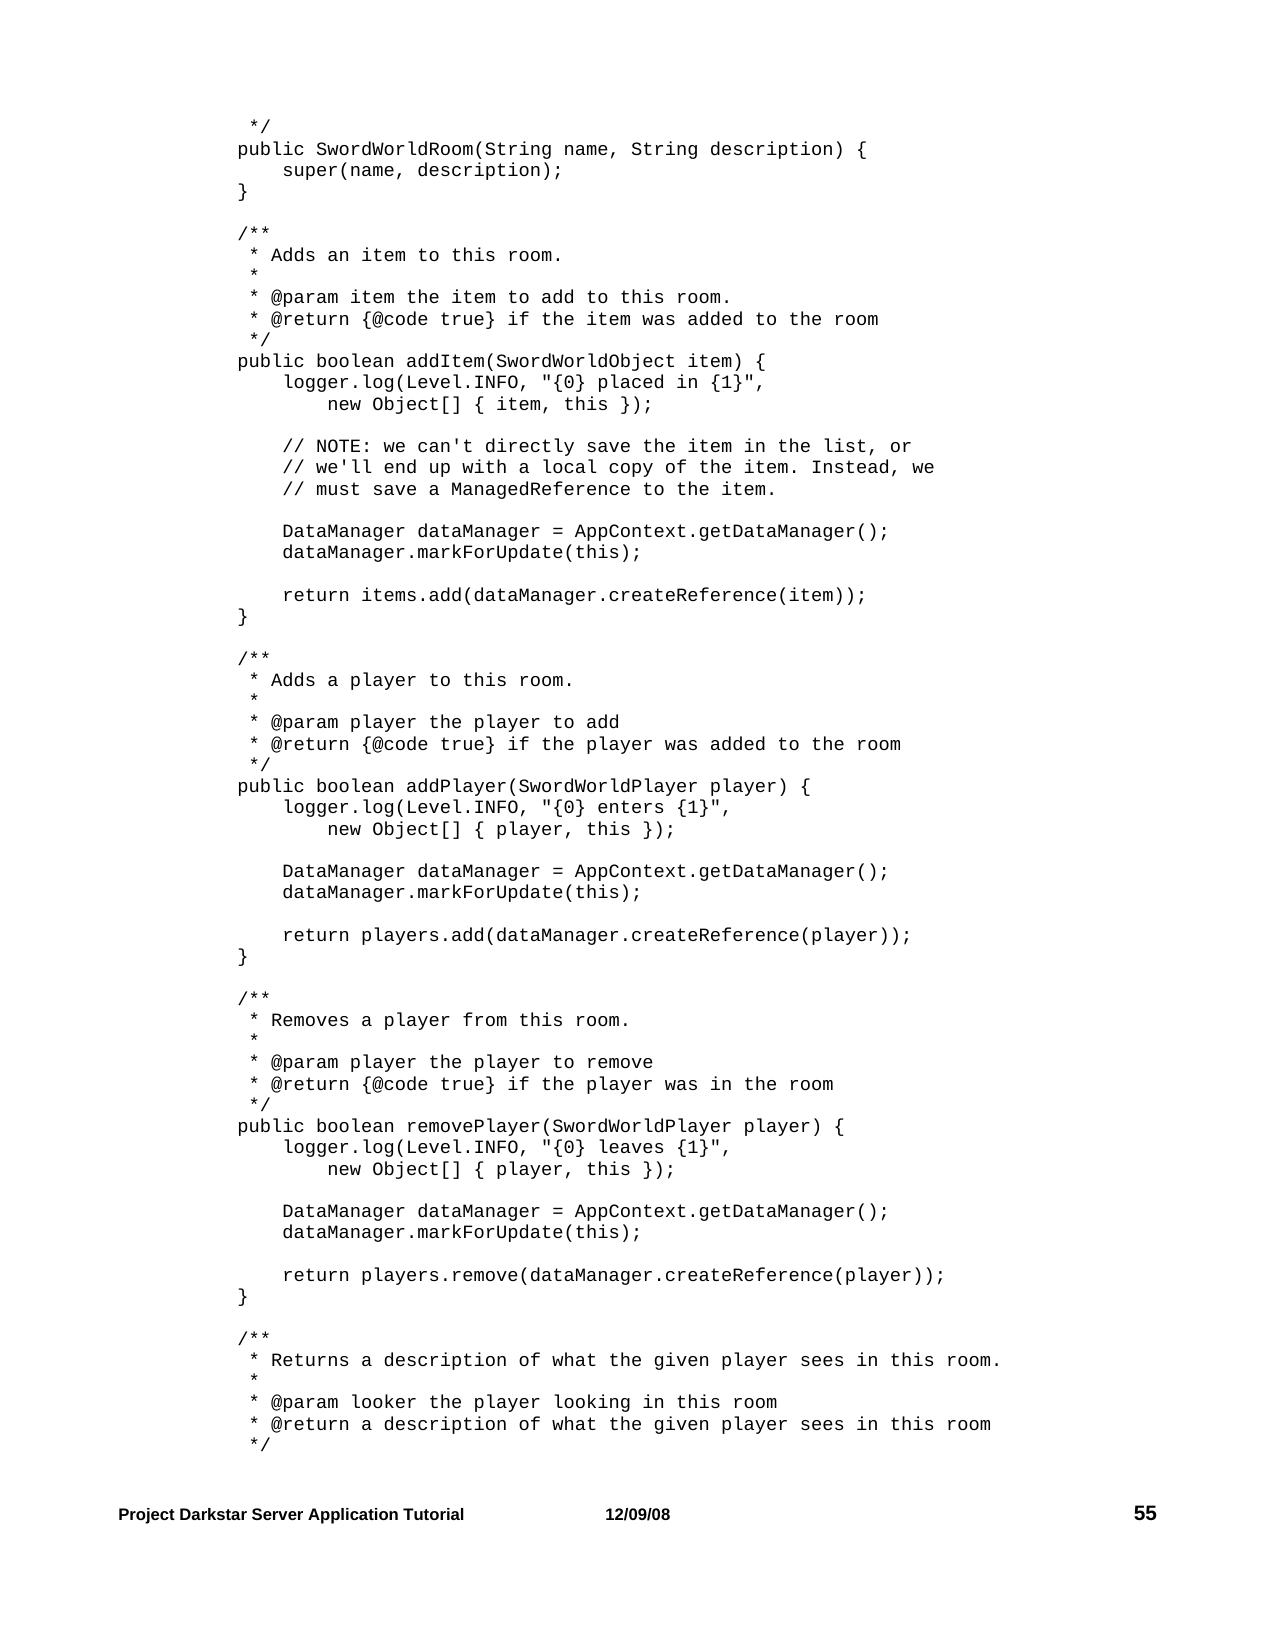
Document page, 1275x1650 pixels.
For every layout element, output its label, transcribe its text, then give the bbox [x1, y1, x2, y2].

text * @param item the item to add to this room. [192, 288, 1098, 309]
text /** [192, 1329, 1098, 1351]
text /** [192, 224, 1098, 246]
text * @param player the player to remove [192, 1053, 1098, 1074]
text } [192, 1287, 1098, 1308]
text logger.log(Level.INFO, "{0} enters {1}", [192, 798, 1098, 819]
text * Adds a player to this room. [192, 671, 1098, 692]
text new Object[] { player, this }); [192, 819, 1098, 841]
text // NOTE: we can't directly save the item in the list, or [192, 437, 1098, 458]
text /** [192, 649, 1098, 671]
text DataManager dataManager = AppContext.getDataManager(); [192, 522, 1098, 543]
text // we'll end up with a local copy of the item. Instead, we [192, 458, 1098, 479]
text logger.log(Level.INFO, "{0} leaves {1}", [192, 1138, 1098, 1159]
text dataManager.markForUpdate(this); [192, 1223, 1098, 1244]
text dataManager.markForUpdate(this); [192, 883, 1098, 904]
text return players.add(dataManager.createReference(player)); [192, 926, 1098, 947]
text * @return a description of what the given player sees in this room [192, 1414, 1098, 1436]
text */ [192, 1436, 1098, 1457]
text * Removes a player from this room. [192, 1011, 1098, 1032]
text dataManager.markForUpdate(this); [192, 543, 1098, 564]
text new Object[] { item, this }); [192, 394, 1098, 416]
text public boolean addPlayer(SwordWorldPlayer player) { [192, 777, 1098, 798]
text * @return {@code true} if the player was added to the room [192, 734, 1098, 756]
text * [192, 267, 1098, 288]
text } [192, 947, 1098, 968]
text * Returns a description of what the given player sees in this room. [192, 1351, 1098, 1372]
text */ [192, 118, 1098, 139]
text * [192, 1372, 1098, 1393]
text public boolean addItem(SwordWorldObject item) { [192, 352, 1098, 373]
text // must save a ManagedReference to the item. [192, 479, 1098, 501]
text */ [192, 331, 1098, 352]
text */ [192, 756, 1098, 777]
text * [192, 1032, 1098, 1053]
text */ [192, 1096, 1098, 1117]
text * @param looker the player looking in this room [192, 1393, 1098, 1414]
text DataManager dataManager = AppContext.getDataManager(); [192, 1202, 1098, 1223]
text public boolean removePlayer(SwordWorldPlayer player) { [192, 1117, 1098, 1138]
text return items.add(dataManager.createReference(item)); [192, 586, 1098, 607]
text * [192, 692, 1098, 713]
text * @return {@code true} if the item was added to the room [192, 309, 1098, 331]
text logger.log(Level.INFO, "{0} placed in {1}", [192, 373, 1098, 394]
text public SwordWorldRoom(String name, String description) { [192, 139, 1098, 161]
text return players.remove(dataManager.createReference(player)); [192, 1266, 1098, 1287]
text /** [192, 989, 1098, 1011]
text * Adds an item to this room. [192, 246, 1098, 267]
text new Object[] { player, this }); [192, 1159, 1098, 1181]
text } [192, 607, 1098, 628]
text * @param player the player to add [192, 713, 1098, 734]
text * @return {@code true} if the player was in the room [192, 1074, 1098, 1096]
text } [192, 182, 1098, 203]
text super(name, description); [192, 161, 1098, 182]
text DataManager dataManager = AppContext.getDataManager(); [192, 862, 1098, 883]
